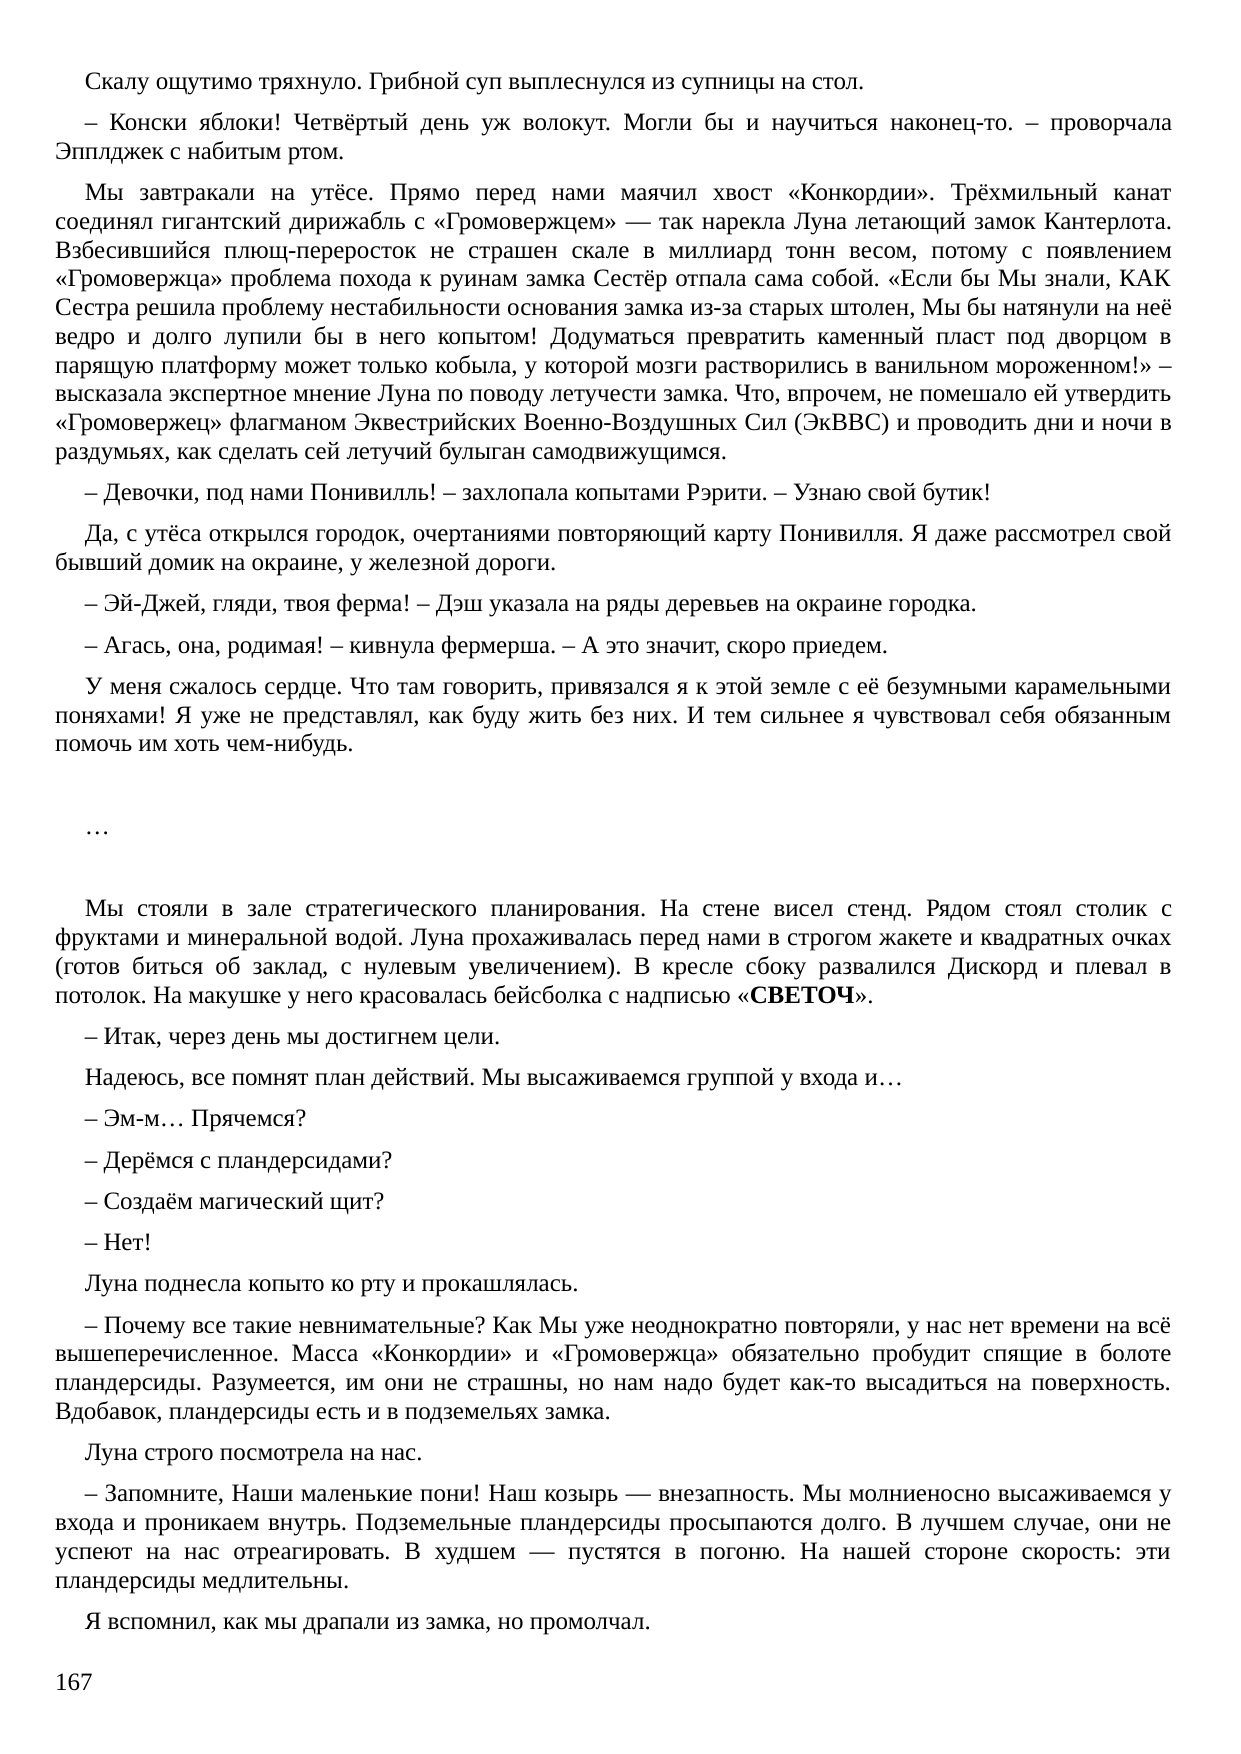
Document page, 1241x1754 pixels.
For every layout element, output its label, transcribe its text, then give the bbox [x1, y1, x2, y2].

text Луна поднесла копыто ко рту и прокашлялась. [55, 1268, 1173, 1297]
text – Эй-Джей, гляди, твоя ферма! – Дэш указала на ряды деревьев на окраине городка. [55, 588, 1173, 617]
text У меня сжалось сердце. Что там говорить, привязался я к этой земле с её безумными карамельными поняхами! Я уже не представлял, как буду жить без них. И тем сильнее я чувствовал себя обязанным помочь им хоть чем-нибудь. [55, 671, 1173, 757]
text Да, с утёса открылся городок, очертаниями повторяющий карту Понивилля. Я даже рассмотрел свой бывший домик на окраине, у железной дороги. [55, 518, 1173, 576]
text – Запомните, Наши маленькие пони! Наш козырь — внезапность. Мы молниеносно высаживаемся у входа и проникаем внутрь. Подземельные пландерсиды просыпаются долго. В лучшем случае, они не успеют на нас отреагировать. В худшем — пустятся в погоню. На нашей стороне скорость: эти пландерсиды медлительны. [55, 1478, 1173, 1593]
text Надеюсь, все помнят план действий. Мы высаживаемся группой у входа и… [55, 1062, 1173, 1091]
text Мы стояли в зале стратегического планирования. На стене висел стенд. Рядом стоял столик с фруктами и минеральной водой. Луна прохаживалась перед нами в строгом жакете и квадратных очках (готов биться об заклад, с нулевым увеличением). В кресле сбоку развалился Дискорд и плевал в потолок. На макушке у него красовалась бейсболка с надписью «СВЕТОЧ». [55, 893, 1173, 1008]
text Мы завтракали на утёсе. Прямо перед нами маячил хвост «Конкордии». Трёхмильный канат соединял гигантский дирижабль с «Громовержцем» — так нарекла Луна летающий замок Кантерлота. Взбесившийся плющ-переросток не страшен скале в миллиард тонн весом, потому с появлением «Громовержца» проблема похода к руинам замка Сестёр отпала сама собой. «Если бы Мы знали, КАК Сестра решила проблему нестабильности основания замка из-за старых штолен, Мы бы натянули на неё ведро и долго лупили бы в него копытом! Додуматься превратить каменный пласт под дворцом в парящую платформу может только кобыла, у которой мозги растворились в ванильном мороженном!» – высказала экспертное мнение Луна по поводу летучести замка. Что, впрочем, не помешало ей утвердить «Громовержец» флагманом Эквестрийских Военно-Воздушных Сил (ЭкВВС) и проводить дни и ночи в раздумьях, как сделать сей летучий булыган самодвижущимся. [55, 177, 1173, 465]
text Я вспомнил, как мы драпали из замка, но промолчал. [55, 1606, 1173, 1635]
text – Эм-м… Прячемся? [55, 1103, 1173, 1132]
text – Почему все такие невнимательные? Как Мы уже неоднократно повторяли, у нас нет времени на всё вышеперечисленное. Масса «Конкордии» и «Громовержца» обязательно пробудит спящие в болоте пландерсиды. Разумеется, им они не страшны, но нам надо будет как-то высадиться на поверхность. Вдобавок, пландерсиды есть и в подземельях замка. [55, 1310, 1173, 1425]
text – Нет! [55, 1227, 1173, 1256]
text – Создаём магический щит? [55, 1186, 1173, 1215]
text … [55, 811, 1173, 840]
text – Конски яблоки! Четвёртый день уж волокут. Могли бы и научиться наконец-то. – проворчала Эпплджек с набитым ртом. [55, 107, 1173, 165]
text – Итак, через день мы достигнем цели. [55, 1021, 1173, 1050]
text Скалу ощутимо тряхнуло. Грибной суп выплеснулся из супницы на стол. [55, 66, 1173, 95]
text – Агась, она, родимая! – кивнула фермерша. – А это значит, скоро приедем. [55, 630, 1173, 658]
text – Девочки, под нами Понивилль! – захлопала копытами Рэрити. – Узнаю свой бутик! [55, 477, 1173, 506]
text Луна строго посмотрела на нас. [55, 1437, 1173, 1466]
text – Дерёмся с пландерсидами? [55, 1145, 1173, 1173]
